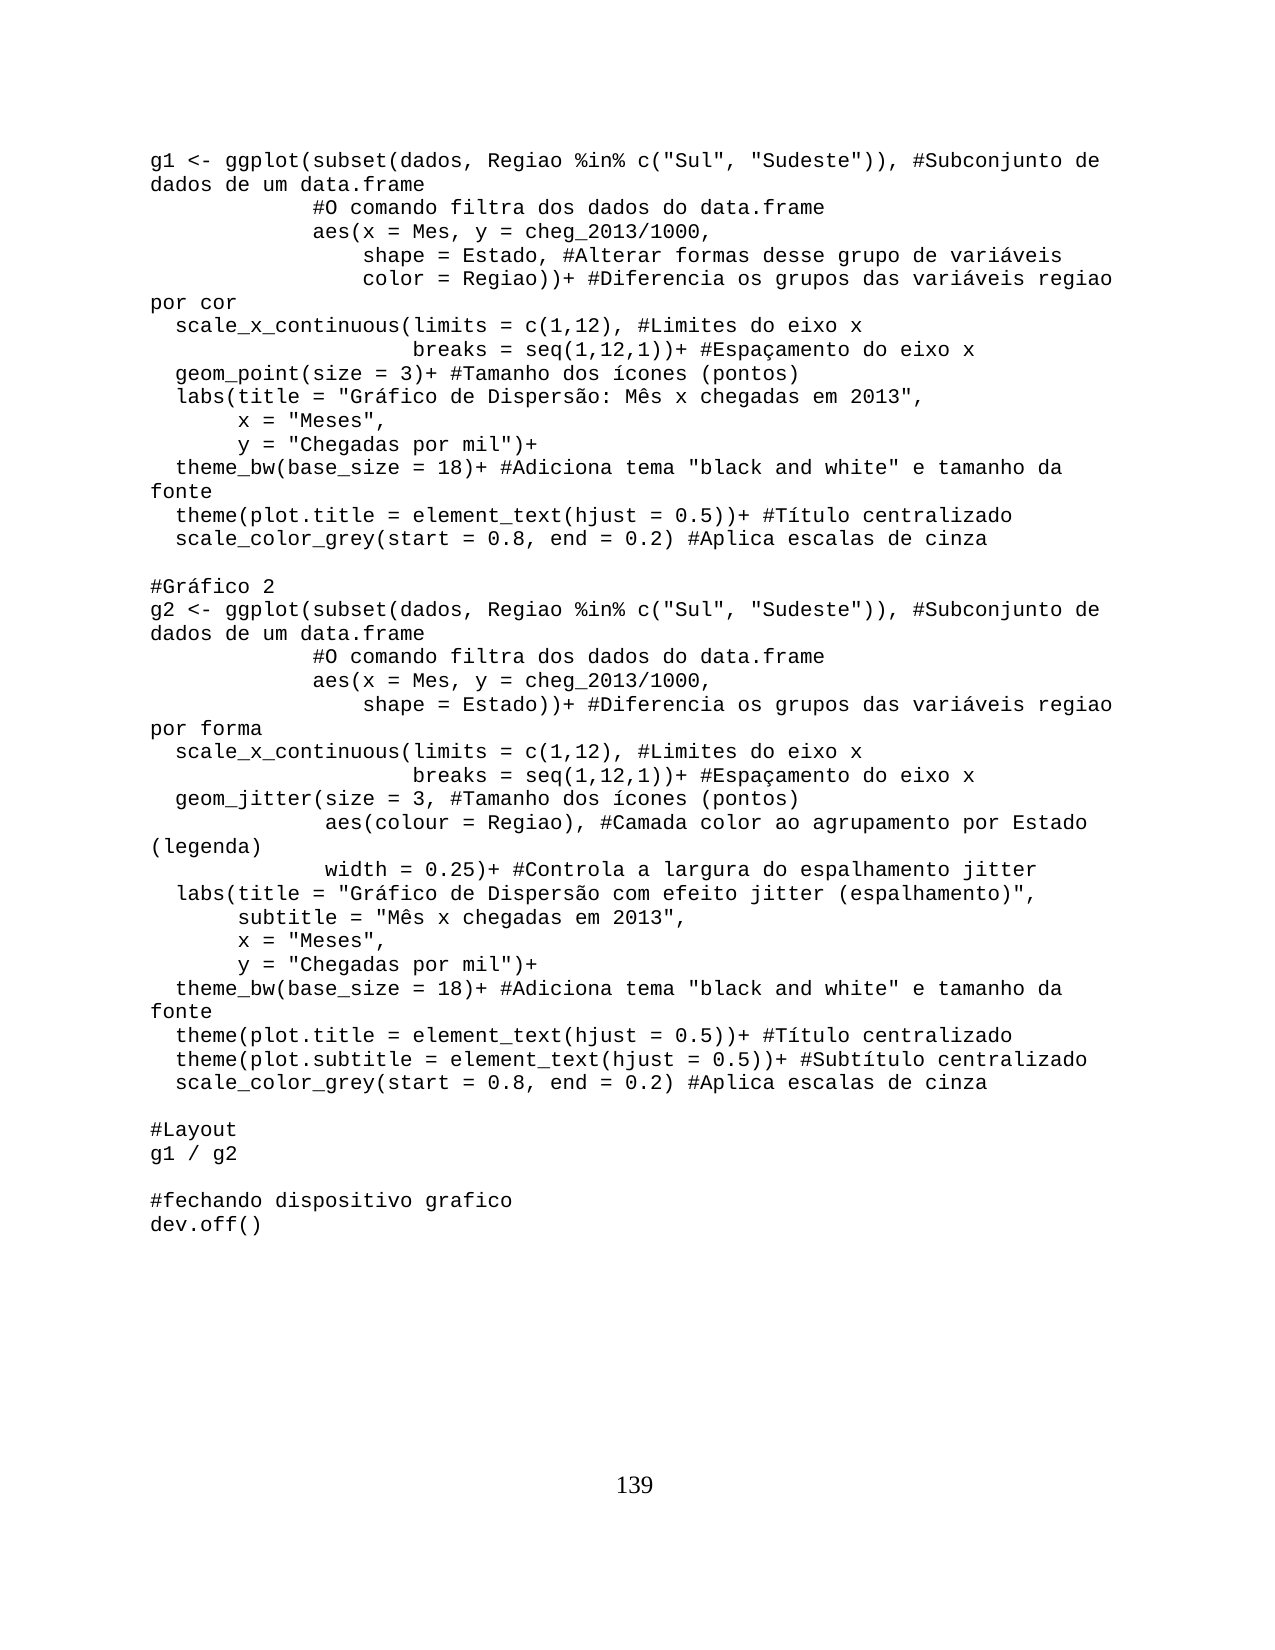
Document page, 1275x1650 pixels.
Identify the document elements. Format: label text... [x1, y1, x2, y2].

text y = "Chegadas por mil")+ [150, 434, 1125, 457]
text g2 <- ggplot(subset(dados, Regiao %in% c("Sul", "Sudeste")), #Subconjunto de dados de um data.frame [150, 599, 1125, 647]
text shape = Estado))+ #Diferencia os grupos das variáveis regiao por forma [150, 694, 1125, 741]
text theme(plot.subtitle = element_text(hjust = 0.5))+ #Subtítulo centralizado [150, 1048, 1125, 1072]
text #Gráfico 2 [150, 576, 1125, 599]
text dev.off() [150, 1214, 1125, 1238]
text width = 0.25)+ #Controla a largura do espalhamento jitter [150, 859, 1125, 883]
text #fechando dispositivo grafico [150, 1190, 1125, 1214]
text breaks = seq(1,12,1))+ #Espaçamento do eixo x [150, 339, 1125, 363]
text scale_color_grey(start = 0.8, end = 0.2) #Aplica escalas de cinza [150, 1072, 1125, 1096]
text breaks = seq(1,12,1))+ #Espaçamento do eixo x [150, 765, 1125, 788]
text theme_bw(base_size = 18)+ #Adiciona tema "black and white" e tamanho da fonte [150, 978, 1125, 1025]
text g1 / g2 [150, 1143, 1125, 1167]
text labs(title = "Gráfico de Dispersão: Mês x chegadas em 2013", [150, 386, 1125, 410]
text geom_point(size = 3)+ #Tamanho dos ícones (pontos) [150, 363, 1125, 386]
text #O comando filtra dos dados do data.frame [150, 197, 1125, 221]
text aes(x = Mes, y = cheg_2013/1000, [150, 670, 1125, 694]
text x = "Meses", [150, 930, 1125, 954]
text subtitle = "Mês x chegadas em 2013", [150, 907, 1125, 930]
text geom_jitter(size = 3, #Tamanho dos ícones (pontos) [150, 788, 1125, 812]
text theme(plot.title = element_text(hjust = 0.5))+ #Título centralizado [150, 505, 1125, 528]
text color = Regiao))+ #Diferencia os grupos das variáveis regiao por cor [150, 268, 1125, 316]
text #O comando filtra dos dados do data.frame [150, 647, 1125, 670]
text scale_x_continuous(limits = c(1,12), #Limites do eixo x [150, 316, 1125, 339]
text labs(title = "Gráfico de Dispersão com efeito jitter (espalhamento)", [150, 883, 1125, 907]
text theme(plot.title = element_text(hjust = 0.5))+ #Título centralizado [150, 1025, 1125, 1048]
text shape = Estado, #Alterar formas desse grupo de variáveis [150, 244, 1125, 268]
text x = "Meses", [150, 410, 1125, 434]
text theme_bw(base_size = 18)+ #Adiciona tema "black and white" e tamanho da fonte [150, 457, 1125, 505]
text y = "Chegadas por mil")+ [150, 954, 1125, 978]
text aes(colour = Regiao), #Camada color ao agrupamento por Estado (legenda) [150, 812, 1125, 859]
text #Layout [150, 1119, 1125, 1143]
text scale_x_continuous(limits = c(1,12), #Limites do eixo x [150, 741, 1125, 765]
text scale_color_grey(start = 0.8, end = 0.2) #Aplica escalas de cinza [150, 528, 1125, 552]
text g1 <- ggplot(subset(dados, Regiao %in% c("Sul", "Sudeste")), #Subconjunto de dados de um data.frame [150, 150, 1125, 197]
text aes(x = Mes, y = cheg_2013/1000, [150, 221, 1125, 244]
